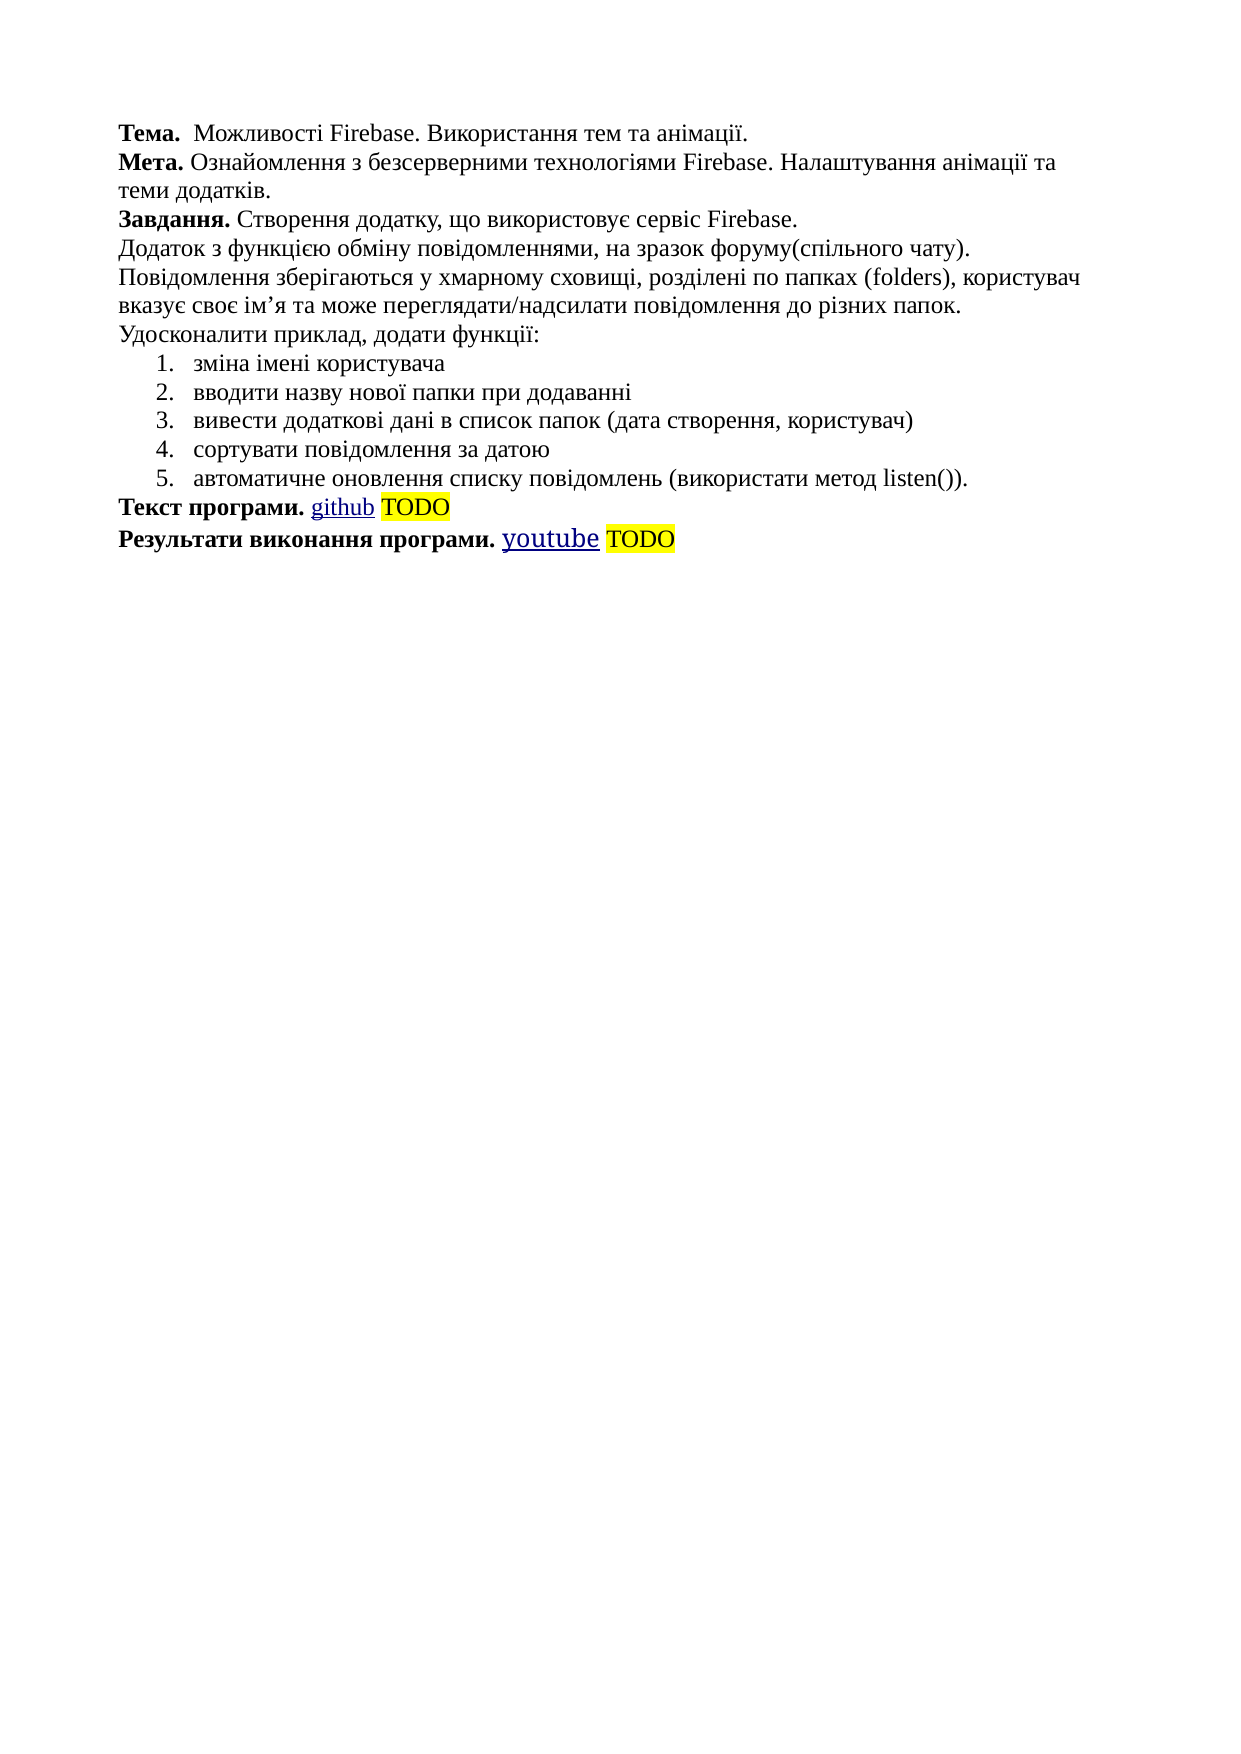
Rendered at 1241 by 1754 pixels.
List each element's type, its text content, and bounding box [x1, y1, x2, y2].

list автоматичне оновлення списку повідомлень (використати метод listen()). [156, 463, 1122, 492]
text Тема. Можливості Firebase. Використання тем та анімації. [118, 118, 1122, 147]
text вказує своє ім’я та може переглядати/надсилати повідомлення до різних папок. [118, 291, 1122, 319]
list вводити назву нової папки при додаванні [156, 377, 1122, 406]
text Повідомлення зберігаються у хмарному сховищі, розділені по папках (folders), користувач [118, 262, 1122, 291]
list вивести додаткові дані в список папок (дата створення, користувач) [156, 406, 1122, 434]
list сортувати повідомлення за датою [156, 434, 1122, 463]
text Завдання. Створення додатку, що використовує сервіс Firebase. [118, 204, 1122, 233]
text теми додатків. [118, 176, 1122, 204]
list зміна імені користувача [156, 348, 1122, 377]
text Удосконалити приклад, додати функції: [118, 319, 1122, 348]
text Мета. Ознайомлення з безсерверними технологіями Firebase. Налаштування анімації та [118, 147, 1122, 176]
text Результати виконання програми. youtube TODO [118, 521, 1122, 555]
text Додаток з функцією обміну повідомленнями, на зразок форуму(спільного чату). [118, 233, 1122, 262]
text Текст програми. github TODO [118, 492, 1122, 521]
